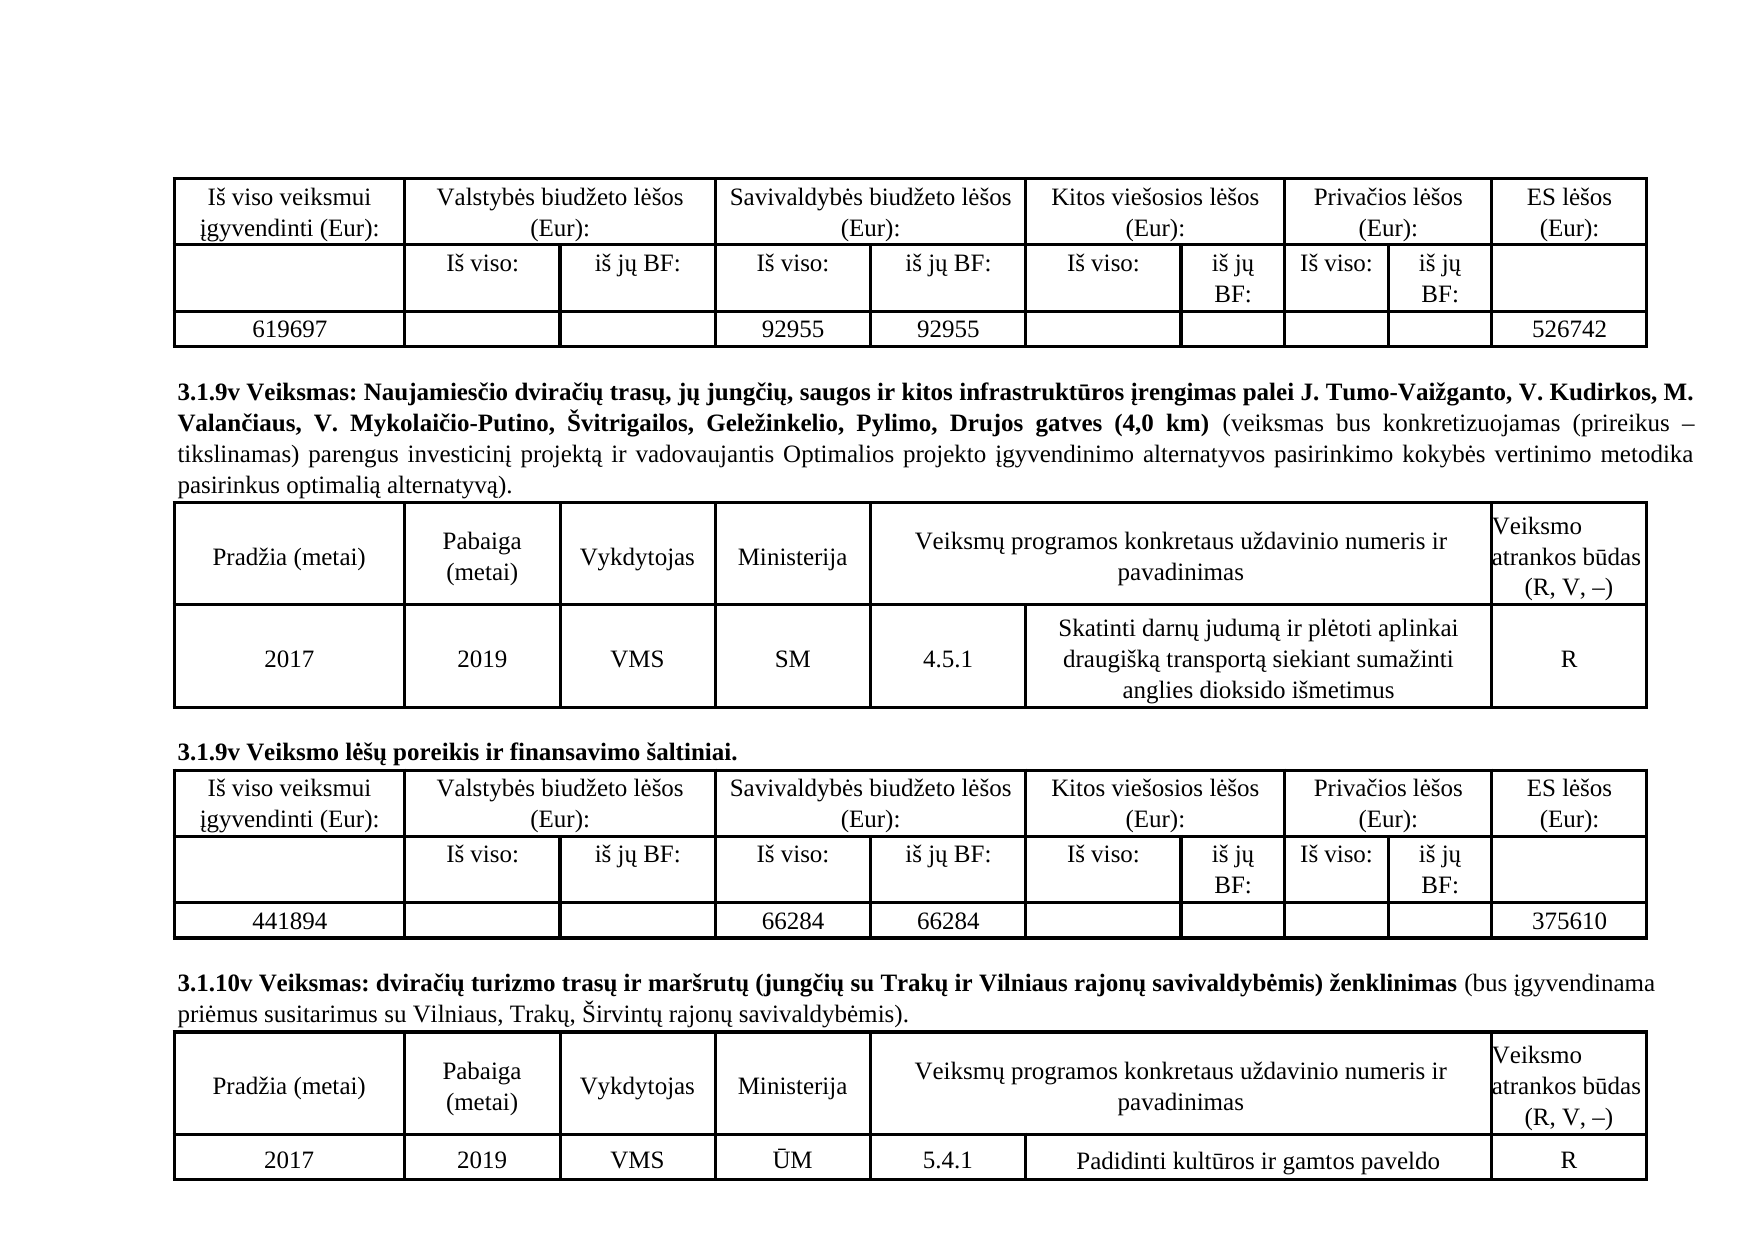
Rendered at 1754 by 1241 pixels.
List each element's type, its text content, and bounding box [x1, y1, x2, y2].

table_cell VMS [562, 606, 714, 706]
table_cell iš jų BF: [562, 838, 714, 901]
table_cell iš jų BF: [1183, 838, 1283, 901]
table_cell Iš viso: [1286, 838, 1387, 901]
table_header Veiksmo atrankos būdas (R, V, –) [1493, 1034, 1645, 1133]
table_cell iš jų BF: [872, 838, 1024, 901]
table_cell iš jų BF: [1390, 838, 1490, 901]
table_cell Iš viso: [406, 838, 558, 901]
table_cell ŪM [717, 1136, 869, 1178]
table_header Kitos viešosios lėšos (Eur): [1027, 772, 1283, 835]
table_header Iš viso veiksmui įgyvendinti (Eur): [176, 772, 403, 835]
table_cell R [1493, 606, 1645, 706]
table_header Pabaiga (metai) [406, 1034, 559, 1133]
table_cell 441894 [176, 904, 403, 936]
table_cell [562, 904, 714, 936]
table_cell Skatinti darnų judumą ir plėtoti aplinkai draugišką transportą siekiant sumažinti anglies dioksido išmetimus [1027, 606, 1490, 706]
table_cell [1390, 313, 1490, 345]
table_cell iš jų BF: [872, 246, 1024, 309]
table_cell [1027, 904, 1179, 936]
table_cell Padidinti kultūros ir gamtos paveldo [1027, 1136, 1490, 1178]
table_cell iš jų BF: [1390, 246, 1490, 309]
table_header Ministerija [717, 504, 869, 603]
table_cell [1183, 313, 1283, 345]
table_cell Iš viso: [717, 838, 869, 901]
table_cell 2019 [406, 606, 559, 706]
table_header Savivaldybės biudžeto lėšos (Eur): [717, 772, 1024, 835]
table_header Veiksmo atrankos būdas (R, V, –) [1493, 504, 1645, 603]
text 3.1.9v Veiksmo lėšų poreikis ir finansavimo šaltiniai. [177, 737, 1695, 766]
table_cell iš jų BF: [562, 246, 714, 309]
table_cell 375610 [1493, 904, 1645, 936]
table_header ES lėšos (Eur): [1493, 180, 1645, 243]
table_header Pabaiga (metai) [406, 504, 559, 603]
table_cell [176, 246, 403, 309]
table_cell [1286, 904, 1387, 936]
table_cell VMS [562, 1136, 714, 1178]
table_cell Iš viso: [1027, 838, 1179, 901]
table_cell 92955 [872, 313, 1024, 345]
table_cell 2017 [176, 1136, 403, 1178]
table_header Veiksmų programos konkretaus uždavinio numeris ir pavadinimas [872, 1034, 1490, 1133]
table_cell 66284 [717, 904, 869, 936]
table_cell [562, 313, 714, 345]
table_cell Iš viso: [406, 246, 558, 309]
table_header Valstybės biudžeto lėšos (Eur): [406, 180, 714, 243]
table_header Valstybės biudžeto lėšos (Eur): [406, 772, 714, 835]
table_header Vykdytojas [562, 1034, 714, 1133]
table_header Pradžia (metai) [176, 1034, 403, 1133]
table_header Kitos viešosios lėšos (Eur): [1027, 180, 1283, 243]
table_cell Iš viso: [1027, 246, 1179, 309]
table_cell 619697 [176, 313, 403, 345]
table_cell [406, 313, 558, 345]
table_cell [406, 904, 558, 936]
table_cell R [1493, 1136, 1645, 1178]
table_cell [1390, 904, 1490, 936]
table_cell 5.4.1 [872, 1136, 1024, 1178]
table_cell [1027, 313, 1179, 345]
table_cell 526742 [1493, 313, 1645, 345]
table_cell 4.5.1 [872, 606, 1024, 706]
table_cell Iš viso: [717, 246, 869, 309]
table_cell iš jų BF: [1183, 246, 1283, 309]
table_cell [176, 838, 403, 901]
table_header Savivaldybės biudžeto lėšos (Eur): [717, 180, 1024, 243]
text 3.1.9v Veiksmas: Naujamiesčio dviračių trasų, jų jungčių, saugos ir kitos infrastruktūros įrengimas palei J. Tumo-Vaižganto, V. Kudirkos, M. Valančiaus, V. Mykolaičio-Putino, Švitrigailos, Geležinkelio, Pylimo, Drujos gatves (4,0 km) (veiksmas bus konkretizuojamas (prireikus – tikslinamas) parengus investicinį projektą ir vadovaujantis Optimalios projekto įgyvendinimo alternatyvos pasirinkimo kokybės vertinimo metodika pasirinkus optimalią alternatyvą). [177, 377, 1695, 499]
table_header Veiksmų programos konkretaus uždavinio numeris ir pavadinimas [872, 504, 1490, 603]
table_cell 2017 [176, 606, 403, 706]
table_header Privačios lėšos (Eur): [1286, 180, 1490, 243]
table_header ES lėšos (Eur): [1493, 772, 1645, 835]
table_header Ministerija [717, 1034, 869, 1133]
table_header Iš viso veiksmui įgyvendinti (Eur): [176, 180, 403, 243]
table_cell [1183, 904, 1283, 936]
table_cell [1493, 246, 1645, 309]
table_cell 92955 [717, 313, 869, 345]
table_cell 66284 [872, 904, 1024, 936]
table_cell 2019 [406, 1136, 559, 1178]
table_cell SM [717, 606, 869, 706]
table_header Vykdytojas [562, 504, 714, 603]
table_cell [1493, 838, 1645, 901]
table_cell Iš viso: [1286, 246, 1387, 309]
text 3.1.10v Veiksmas: dviračių turizmo trasų ir maršrutų (jungčių su Trakų ir Vilniaus rajonų savivaldybėmis) ženklinimas (bus įgyvendinama priėmus susitarimus su Vilniaus, Trakų, Širvintų rajonų savivaldybėmis). [177, 968, 1695, 1028]
table_cell [1286, 313, 1387, 345]
table_header Privačios lėšos (Eur): [1286, 772, 1490, 835]
table_header Pradžia (metai) [176, 504, 403, 603]
